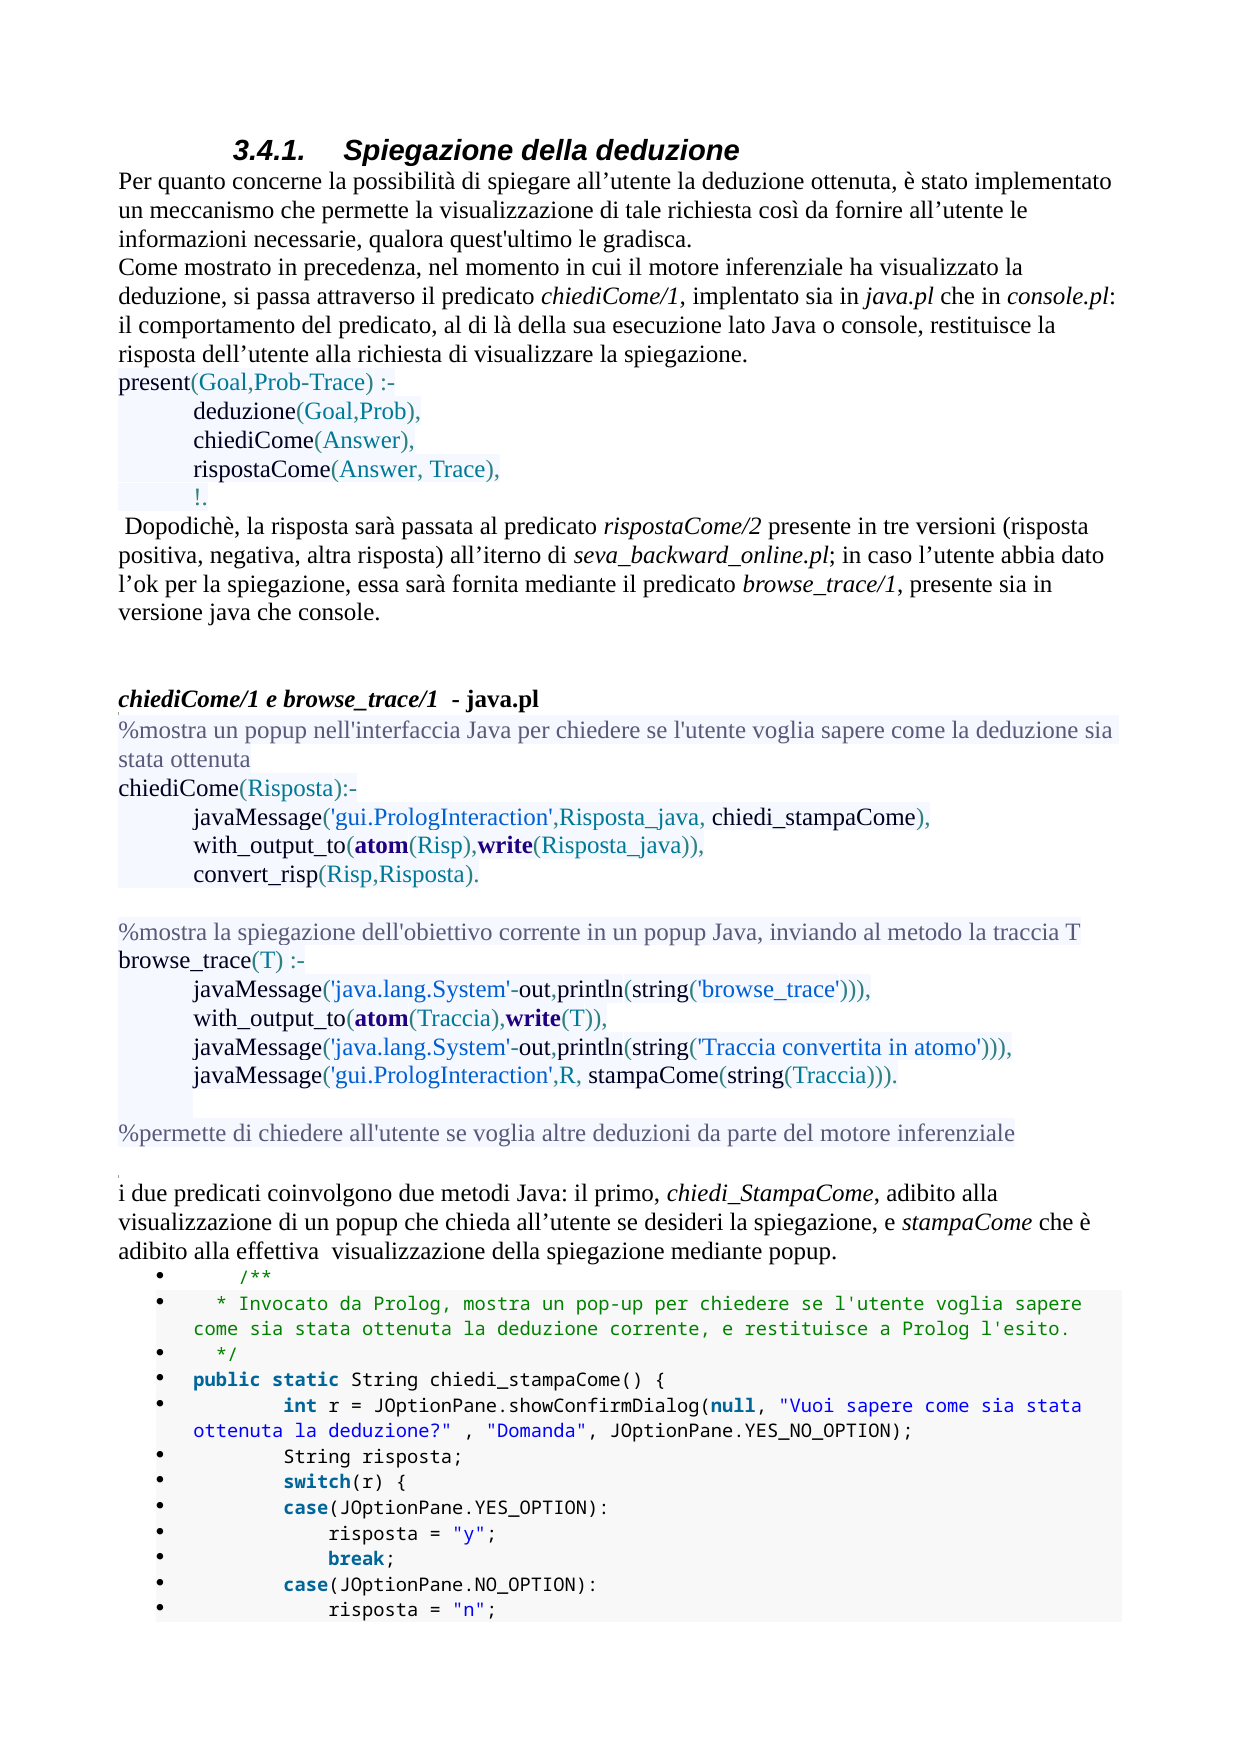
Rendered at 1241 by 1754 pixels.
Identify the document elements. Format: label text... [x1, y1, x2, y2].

text with_output_to(atom(Traccia),write(T)), [118, 1003, 1122, 1032]
text Dopodichè, la risposta sarà passata al predicato rispostaCome/2 presente in tre versioni (risposta positiva, negativa, altra risposta) all’iterno di seva_backward_online.pl; in caso l’utente abbia dato l’ok per la spiegazione, essa sarà fornita mediante il predicato browse_trace/1, presente sia in versione java che console. [118, 511, 1122, 626]
list case(JOptionPane.NO_OPTION): [156, 1571, 1122, 1596]
list * Invocato da Prolog, mostra un pop-up per chiedere se l'utente voglia sapere come sia stata ottenuta la deduzione corrente, e restituisce a Prolog l'esito. [156, 1290, 1122, 1341]
text rispostaCome(Answer, Trace), [118, 454, 1122, 482]
text javaMessage('gui.PrologInteraction',R, stampaCome(string(Traccia))). [118, 1060, 1122, 1089]
text with_output_to(atom(Risp),write(Risposta_java)), [118, 830, 1122, 859]
text %mostra un popup nell'interfaccia Java per chiedere se l'utente voglia sapere come la deduzione sia stata ottenuta [118, 715, 1122, 773]
list case(JOptionPane.YES_OPTION): [156, 1494, 1122, 1520]
list risposta = "n"; [156, 1596, 1122, 1622]
text !. [118, 482, 1122, 511]
text chiediCome(Risposta):- [118, 773, 1122, 802]
list switch(r) { [156, 1469, 1122, 1494]
text present(Goal,Prob-Trace) :- [118, 367, 1122, 396]
text deduzione(Goal,Prob), [118, 396, 1122, 425]
list int r = JOptionPane.showConfirmDialog(null, "Vuoi sapere come sia stata ottenuta la deduzione?" , "Domanda", JOptionPane.YES_NO_OPTION); [156, 1392, 1122, 1443]
list String risposta; [156, 1443, 1122, 1469]
text chiediCome(Answer), [118, 425, 1122, 454]
text javaMessage('gui.PrologInteraction',Risposta_java, chiedi_stampaCome), [118, 802, 1122, 830]
text Per quanto concerne la possibilità di spiegare all’utente la deduzione ottenuta, è stato implementato un meccanismo che permette la visualizzazione di tale richiesta così da fornire all’utente le informazioni necessarie, qualora quest'ultimo le gradisca. [118, 166, 1122, 252]
text chiediCome/1 e browse_trace/1 - java.pl [118, 684, 1122, 712]
text i due predicati coinvolgono due metodi Java: il primo, chiedi_StampaCome, adibito alla visualizzazione di un popup che chieda all’utente se desideri la spiegazione, e stampaCome che è adibito alla effettiva visualizzazione della spiegazione mediante popup. [118, 1178, 1122, 1264]
text %permette di chiedere all'utente se voglia altre deduzioni da parte del motore inferenziale [118, 1118, 1122, 1147]
text javaMessage('java.lang.System'-out,println(string('Traccia convertita in atomo'))), [118, 1032, 1122, 1060]
text %mostra la spiegazione dell'obiettivo corrente in un popup Java, inviando al metodo la traccia T [118, 917, 1122, 945]
list risposta = "y"; [156, 1520, 1122, 1545]
list public static String chiedi_stampaCome() { [156, 1367, 1122, 1392]
text convert_risp(Risp,Risposta). [118, 859, 1122, 888]
list break; [156, 1545, 1122, 1571]
text browse_trace(T) :- [118, 945, 1122, 974]
text javaMessage('java.lang.System'-out,println(string('browse_trace'))), [118, 974, 1122, 1003]
text Come mostrato in precedenza, nel momento in cui il motore inferenziale ha visualizzato la deduzione, si passa attraverso il predicato chiediCome/1, implentato sia in java.pl che in console.pl: il comportamento del predicato, al di là della sua esecuzione lato Java o console, restituisce la risposta dell’utente alla richiesta di visualizzare la spiegazione. [118, 252, 1122, 367]
list */ [156, 1341, 1122, 1367]
list Spiegazione della deduzione [306, 133, 1122, 166]
list /** [156, 1264, 1122, 1290]
